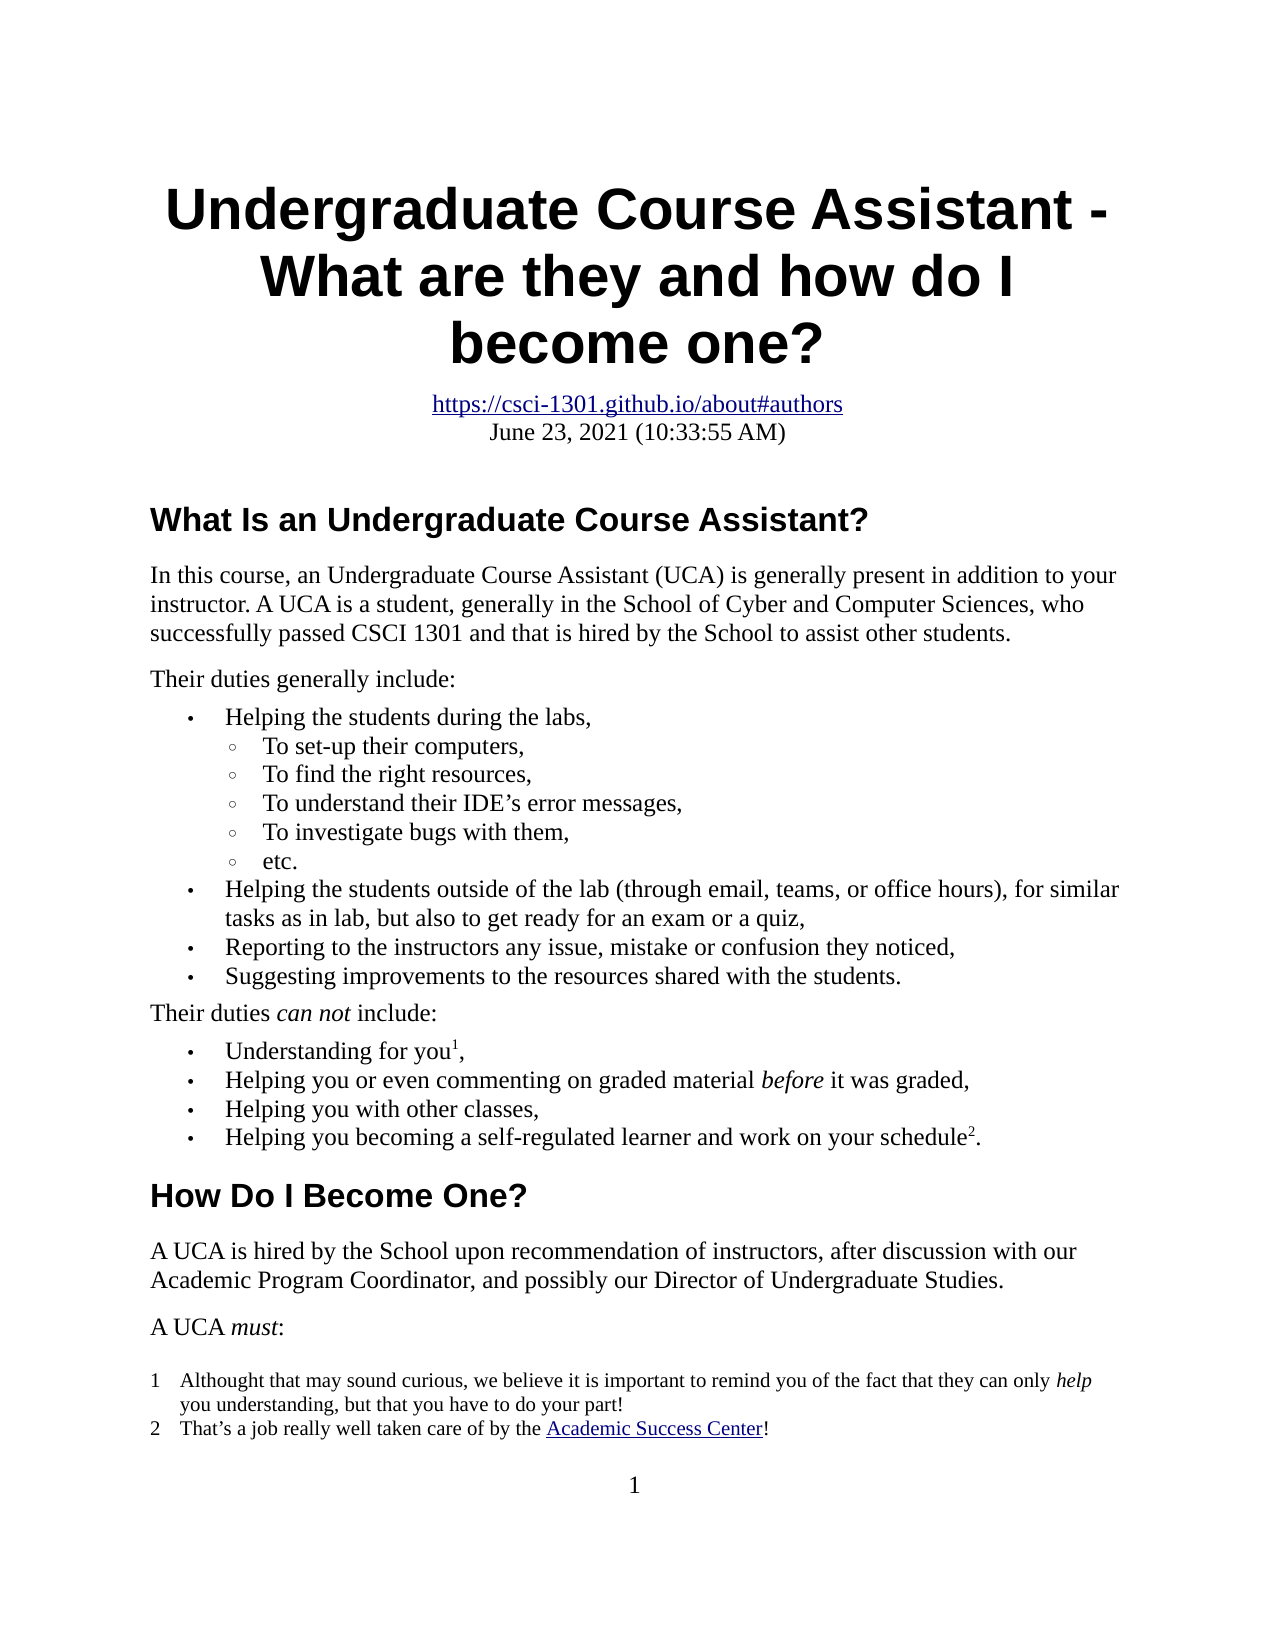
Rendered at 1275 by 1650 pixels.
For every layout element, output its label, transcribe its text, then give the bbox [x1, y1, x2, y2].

title Undergraduate Course Assistant - What are they and how do I become one? [150, 175, 1125, 376]
text In this course, an Undergraduate Course Assistant (UCA) is generally present in addition to your instructor. A UCA is a student, generally in the School of Cyber and Computer Sciences, who successfully passed CSCI 1301 and that is hired by the School to assist other students. [150, 560, 1125, 646]
list Reporting to the instructors any issue, mistake or confusion they noticed, [187, 932, 1125, 961]
list Helping you or even commenting on graded material before it was graded, [187, 1065, 1125, 1094]
list To set-up their computers, [225, 731, 1125, 759]
text A UCA is hired by the School upon recommendation of instructors, after discussion with our Academic Program Coordinator, and possibly our Director of Undergraduate Studies. [150, 1236, 1125, 1294]
text Their duties can not include: [150, 998, 1125, 1027]
text https://csci-1301.github.io/about#authors [150, 389, 1125, 417]
list That’s a job really well taken care of by the Academic Success Center! [150, 1416, 1125, 1440]
subtitle What Is an Undergraduate Course Assistant? [150, 500, 1125, 539]
subtitle How Do I Become One? [150, 1176, 1125, 1215]
text A UCA must: [150, 1312, 1125, 1340]
list To find the right resources, [225, 759, 1125, 788]
text Their duties generally include: [150, 664, 1125, 693]
list To investigate bugs with them, [225, 817, 1125, 846]
list Althought that may sound curious, we believe it is important to remind you of the fact that they can only help you understanding, but that you have to do your part! [150, 1368, 1125, 1416]
text June 23, 2021 (10:33:55 AM) [150, 417, 1125, 446]
list Helping you becoming a self-regulated learner and work on your schedule. [187, 1122, 1125, 1151]
list Helping the students outside of the lab (through email, teams, or office hours), for similar tasks as in lab, but also to get ready for an exam or a quiz, [187, 874, 1125, 932]
list etc. [225, 846, 1125, 874]
list Understanding for you, [187, 1036, 1125, 1065]
list To understand their IDE’s error messages, [225, 788, 1125, 817]
list Suggesting improvements to the resources shared with the students. [187, 961, 1125, 989]
list Helping the students during the labs, [187, 702, 1125, 731]
list Helping you with other classes, [187, 1094, 1125, 1122]
